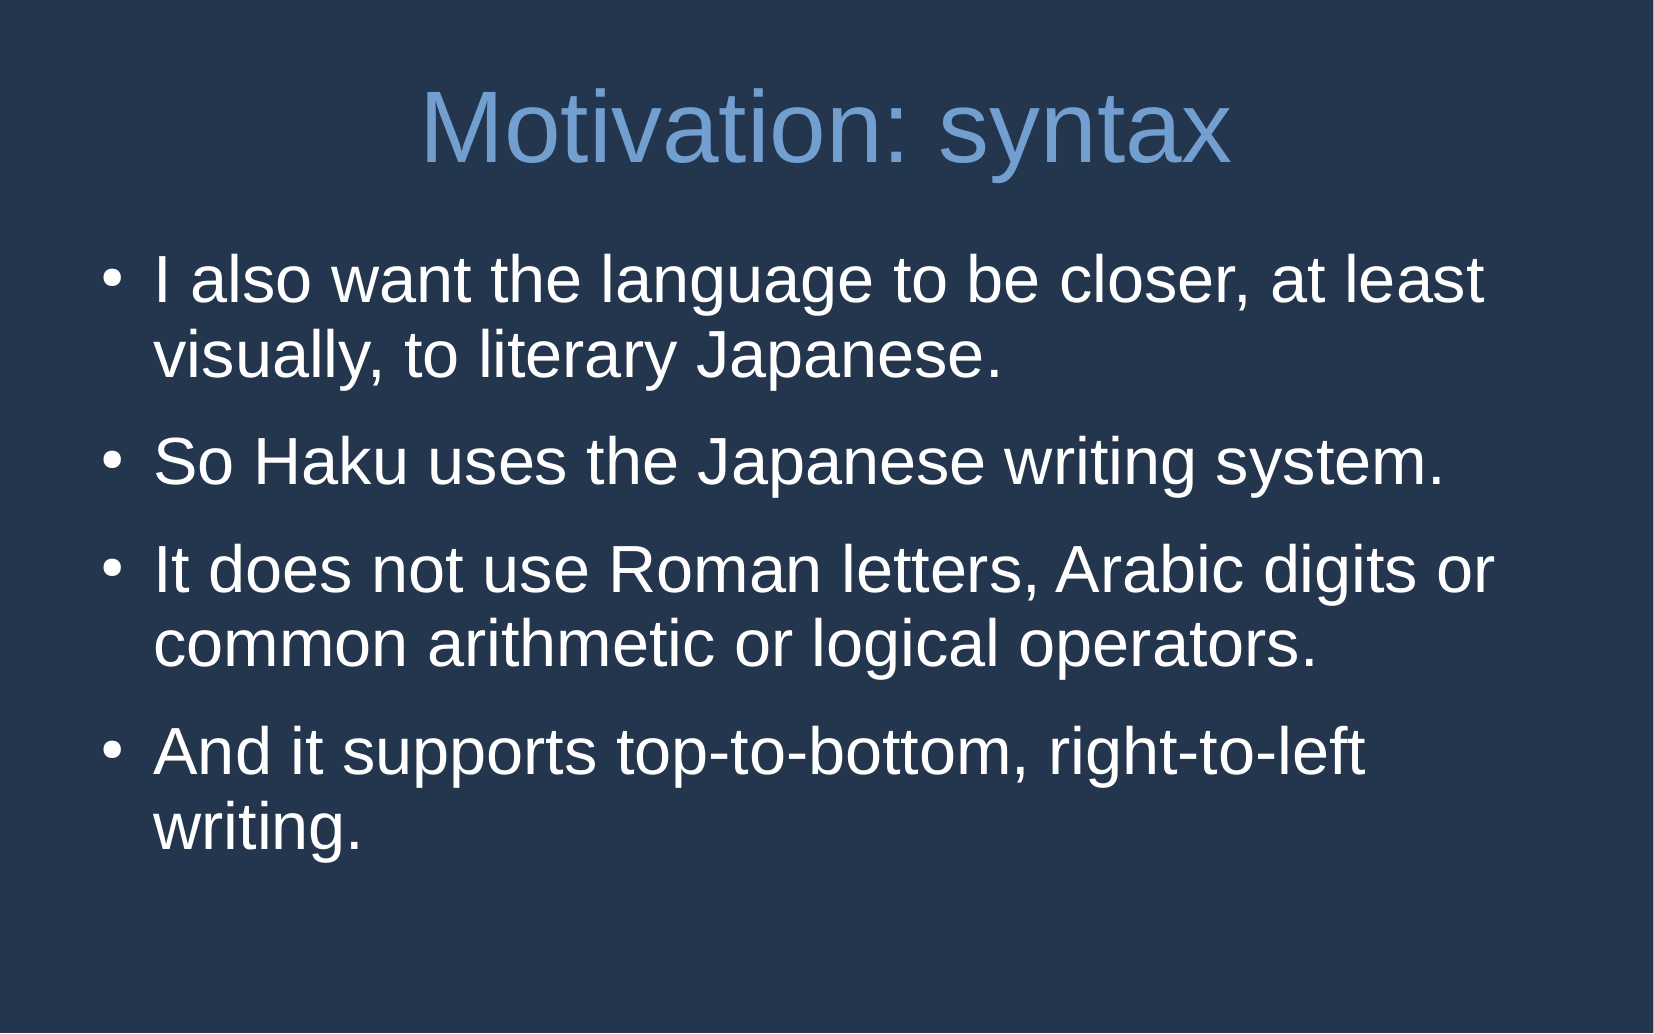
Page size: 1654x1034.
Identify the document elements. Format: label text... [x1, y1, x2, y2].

title Motivation: syntax [82, 41, 1571, 214]
list I also want the language to be closer, at least visually, to literary Japanese. So Haku uses the Japanese writing system. It does not use Roman letters, Arabic digits or common arithmetic or logical operators. And it supports top-to-bottom, right-to-left writing. [82, 241, 1571, 842]
